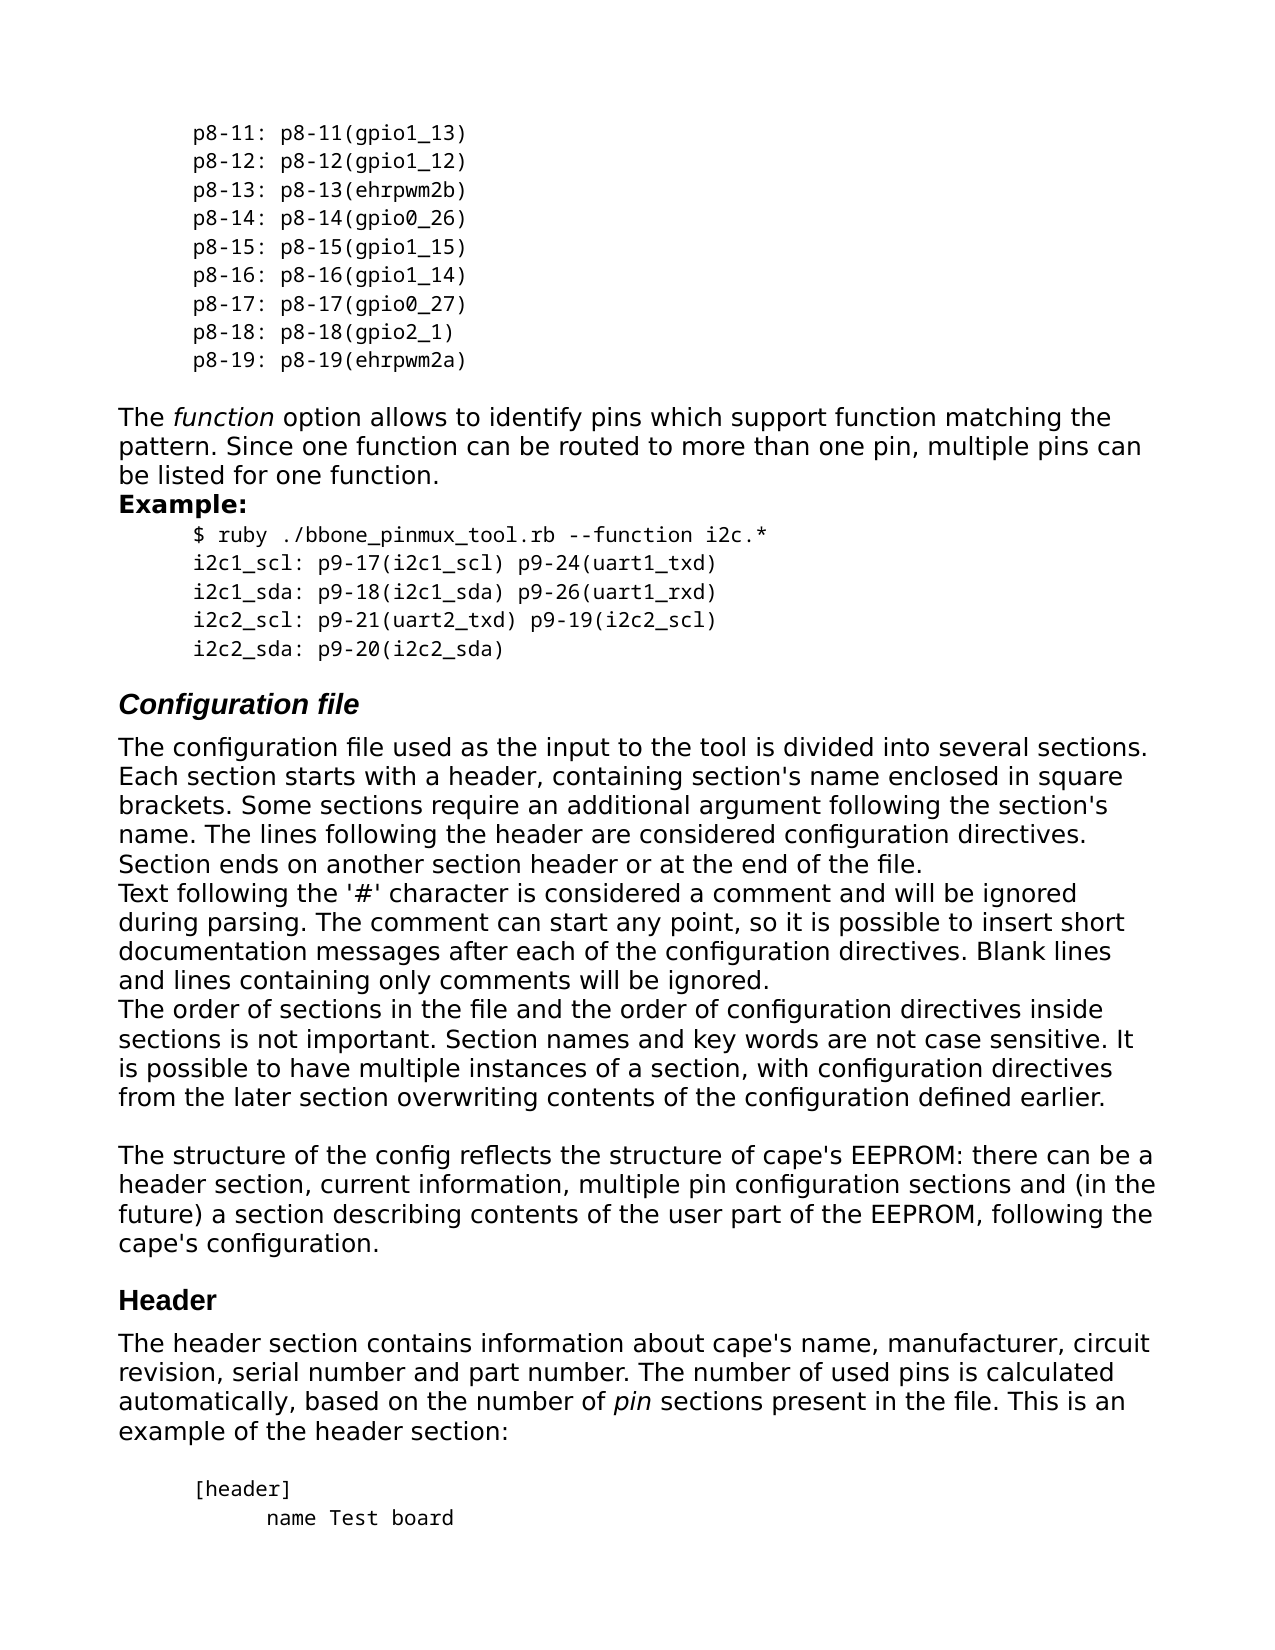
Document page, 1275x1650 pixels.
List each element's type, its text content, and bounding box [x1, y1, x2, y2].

text i2c2_sda: p9-20(i2c2_sda) [193, 634, 1157, 662]
text Text following the '#' character is considered a comment and will be ignored during parsing. The comment can start any point, so it is possible to insert short documentation messages after each of the configuration directives. Blank lines and lines containing only comments will be ignored. [118, 879, 1157, 996]
text p8-13: p8-13(ehrpwm2b) [193, 175, 1157, 203]
text p8-12: p8-12(gpio1_12) [193, 147, 1157, 175]
text $ ruby ./bbone_pinmux_tool.rb --function i2c.* [193, 520, 1157, 548]
subtitle Header [118, 1283, 1157, 1317]
text p8-18: p8-18(gpio2_1) [193, 317, 1157, 346]
text i2c1_scl: p9-17(i2c1_scl) p9-24(uart1_txd) [193, 548, 1157, 577]
text p8-17: p8-17(gpio0_27) [193, 289, 1157, 317]
text i2c2_scl: p9-21(uart2_txd) p9-19(i2c2_scl) [193, 605, 1157, 634]
text p8-15: p8-15(gpio1_15) [193, 232, 1157, 260]
text p8-14: p8-14(gpio0_26) [193, 203, 1157, 232]
text The order of sections in the file and the order of configuration directives inside sections is not important. Section names and key words are not case sensitive. It is possible to have multiple instances of a section, with configuration directives from the later section overwriting contents of the configuration defined earlier. [118, 996, 1157, 1112]
text Example: [118, 491, 1157, 520]
text [header] [193, 1474, 1157, 1503]
text p8-16: p8-16(gpio1_14) [193, 260, 1157, 289]
text The structure of the config reflects the structure of cape's EEPROM: there can be a header section, current information, multiple pin configuration sections and (in the future) a section describing contents of the user part of the EEPROM, following the cape's configuration. [118, 1141, 1157, 1258]
text The header section contains information about cape's name, manufacturer, circuit revision, serial number and part number. The number of used pins is calculated automatically, based on the number of pin sections present in the file. This is an example of the header section: [118, 1329, 1157, 1446]
text p8-11: p8-11(gpio1_13) [193, 118, 1157, 147]
subtitle Configuration file [118, 687, 1157, 721]
text The function option allows to identify pins which support function matching the pattern. Since one function can be routed to more than one pin, multiple pins can be listed for one function. [118, 403, 1157, 491]
text name Test board [193, 1503, 1157, 1531]
text p8-19: p8-19(ehrpwm2a) [193, 346, 1157, 374]
text The configuration file used as the input to the tool is divided into several sections. Each section starts with a header, containing section's name enclosed in square brackets. Some sections require an additional argument following the section's name. The lines following the header are considered configuration directives. Section ends on another section header or at the end of the file. [118, 733, 1157, 879]
text i2c1_sda: p9-18(i2c1_sda) p9-26(uart1_rxd) [193, 577, 1157, 605]
